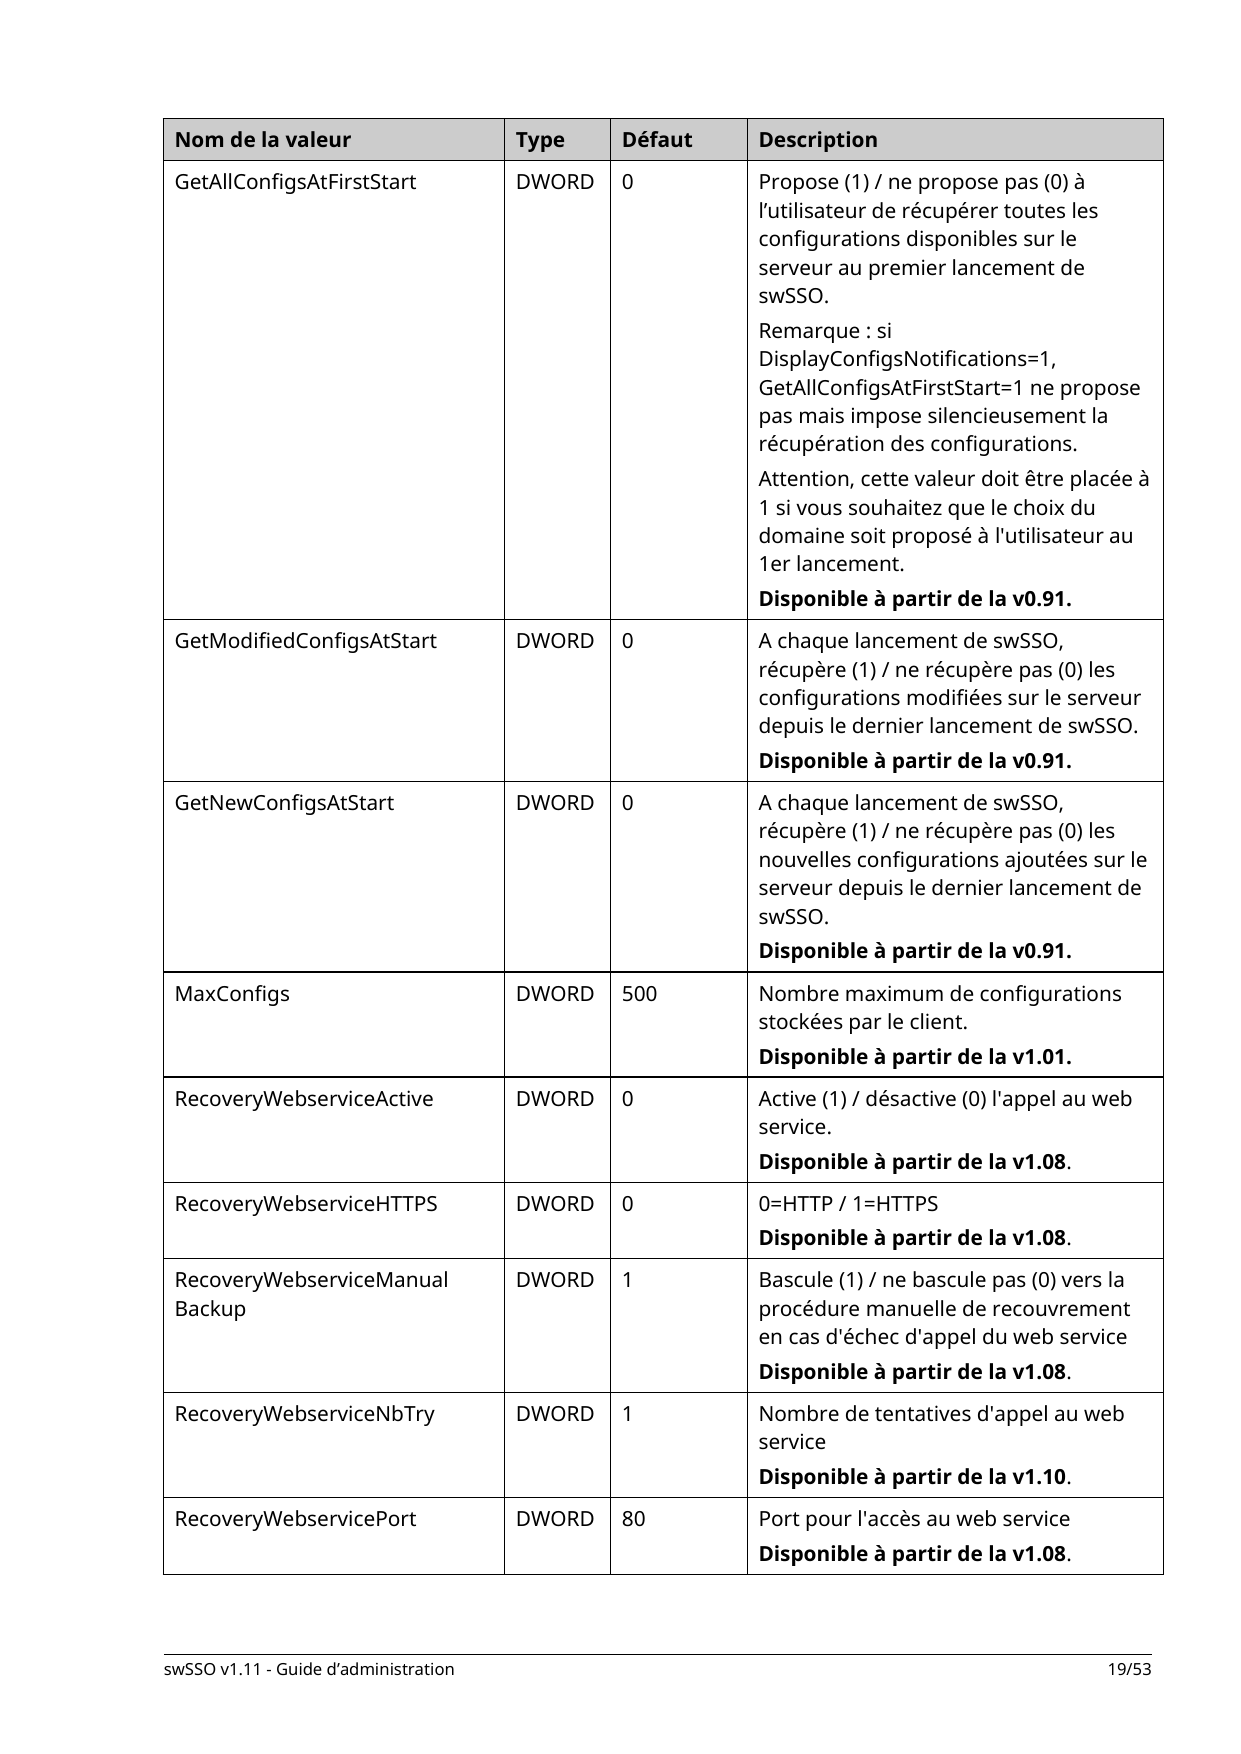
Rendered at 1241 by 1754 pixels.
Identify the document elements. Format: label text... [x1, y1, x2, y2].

table_cell RecoveryWebservicePort [164, 1498, 504, 1573]
table_cell 0 [611, 620, 747, 781]
table_cell 0=HTTP / 1=HTTPS Disponible à partir de la v1.08. [748, 1183, 1163, 1258]
table_header Défaut [611, 119, 747, 160]
table_cell DWORD [505, 1259, 610, 1392]
table_cell DWORD [505, 782, 610, 971]
table_cell 0 [611, 782, 747, 971]
table_cell DWORD [505, 1183, 610, 1258]
table_cell DWORD [505, 620, 610, 781]
table_header Description [748, 119, 1163, 160]
table_cell DWORD [505, 161, 610, 619]
table_header Type [505, 119, 610, 160]
table_cell GetModifiedConfigsAtStart [164, 620, 504, 781]
table_cell 80 [611, 1498, 747, 1573]
table_cell RecoveryWebserviceManual Backup [164, 1259, 504, 1392]
table_cell GetNewConfigsAtStart [164, 782, 504, 971]
table_cell A chaque lancement de swSSO, récupère (1) / ne récupère pas (0) les nouvelles configurations ajoutées sur le serveur depuis le dernier lancement de swSSO. Disponible à partir de la v0.91. [748, 782, 1163, 971]
table_cell DWORD [505, 1393, 610, 1497]
table_cell 500 [611, 973, 747, 1076]
table_cell 0 [611, 1183, 747, 1258]
table_cell 1 [611, 1393, 747, 1497]
table_cell Nombre maximum de configurations stockées par le client. Disponible à partir de la v1.01. [748, 973, 1163, 1076]
table_cell DWORD [505, 1078, 610, 1182]
table_cell Nombre de tentatives d'appel au web service Disponible à partir de la v1.10. [748, 1393, 1163, 1497]
table_cell Port pour l'accès au web service Disponible à partir de la v1.08. [748, 1498, 1163, 1573]
table_cell DWORD [505, 973, 610, 1076]
table_cell DWORD [505, 1498, 610, 1573]
table_cell 0 [611, 1078, 747, 1182]
table_cell 1 [611, 1259, 747, 1392]
table_cell RecoveryWebserviceHTTPS [164, 1183, 504, 1258]
table_cell A chaque lancement de swSSO, récupère (1) / ne récupère pas (0) les configurations modifiées sur le serveur depuis le dernier lancement de swSSO. Disponible à partir de la v0.91. [748, 620, 1163, 781]
table_cell RecoveryWebserviceActive [164, 1078, 504, 1182]
table_cell Propose (1) / ne propose pas (0) à l’utilisateur de récupérer toutes les configurations disponibles sur le serveur au premier lancement de swSSO. Remarque : si DisplayConfigsNotifications=1, GetAllConfigsAtFirstStart=1 ne propose pas mais impose silencieusement la récupération des configurations. Attention, cette valeur doit être placée à 1 si vous souhaitez que le choix du domaine soit proposé à l'utilisateur au 1er lancement. Disponible à partir de la v0.91. [748, 161, 1163, 619]
table_cell 0 [611, 161, 747, 619]
table_cell Active (1) / désactive (0) l'appel au web service. Disponible à partir de la v1.08. [748, 1078, 1163, 1182]
table_header Nom de la valeur [164, 119, 504, 160]
table_cell Bascule (1) / ne bascule pas (0) vers la procédure manuelle de recouvrement en cas d'échec d'appel du web service Disponible à partir de la v1.08. [748, 1259, 1163, 1392]
table_cell RecoveryWebserviceNbTry [164, 1393, 504, 1497]
table_cell MaxConfigs [164, 973, 504, 1076]
table_cell GetAllConfigsAtFirstStart [164, 161, 504, 619]
